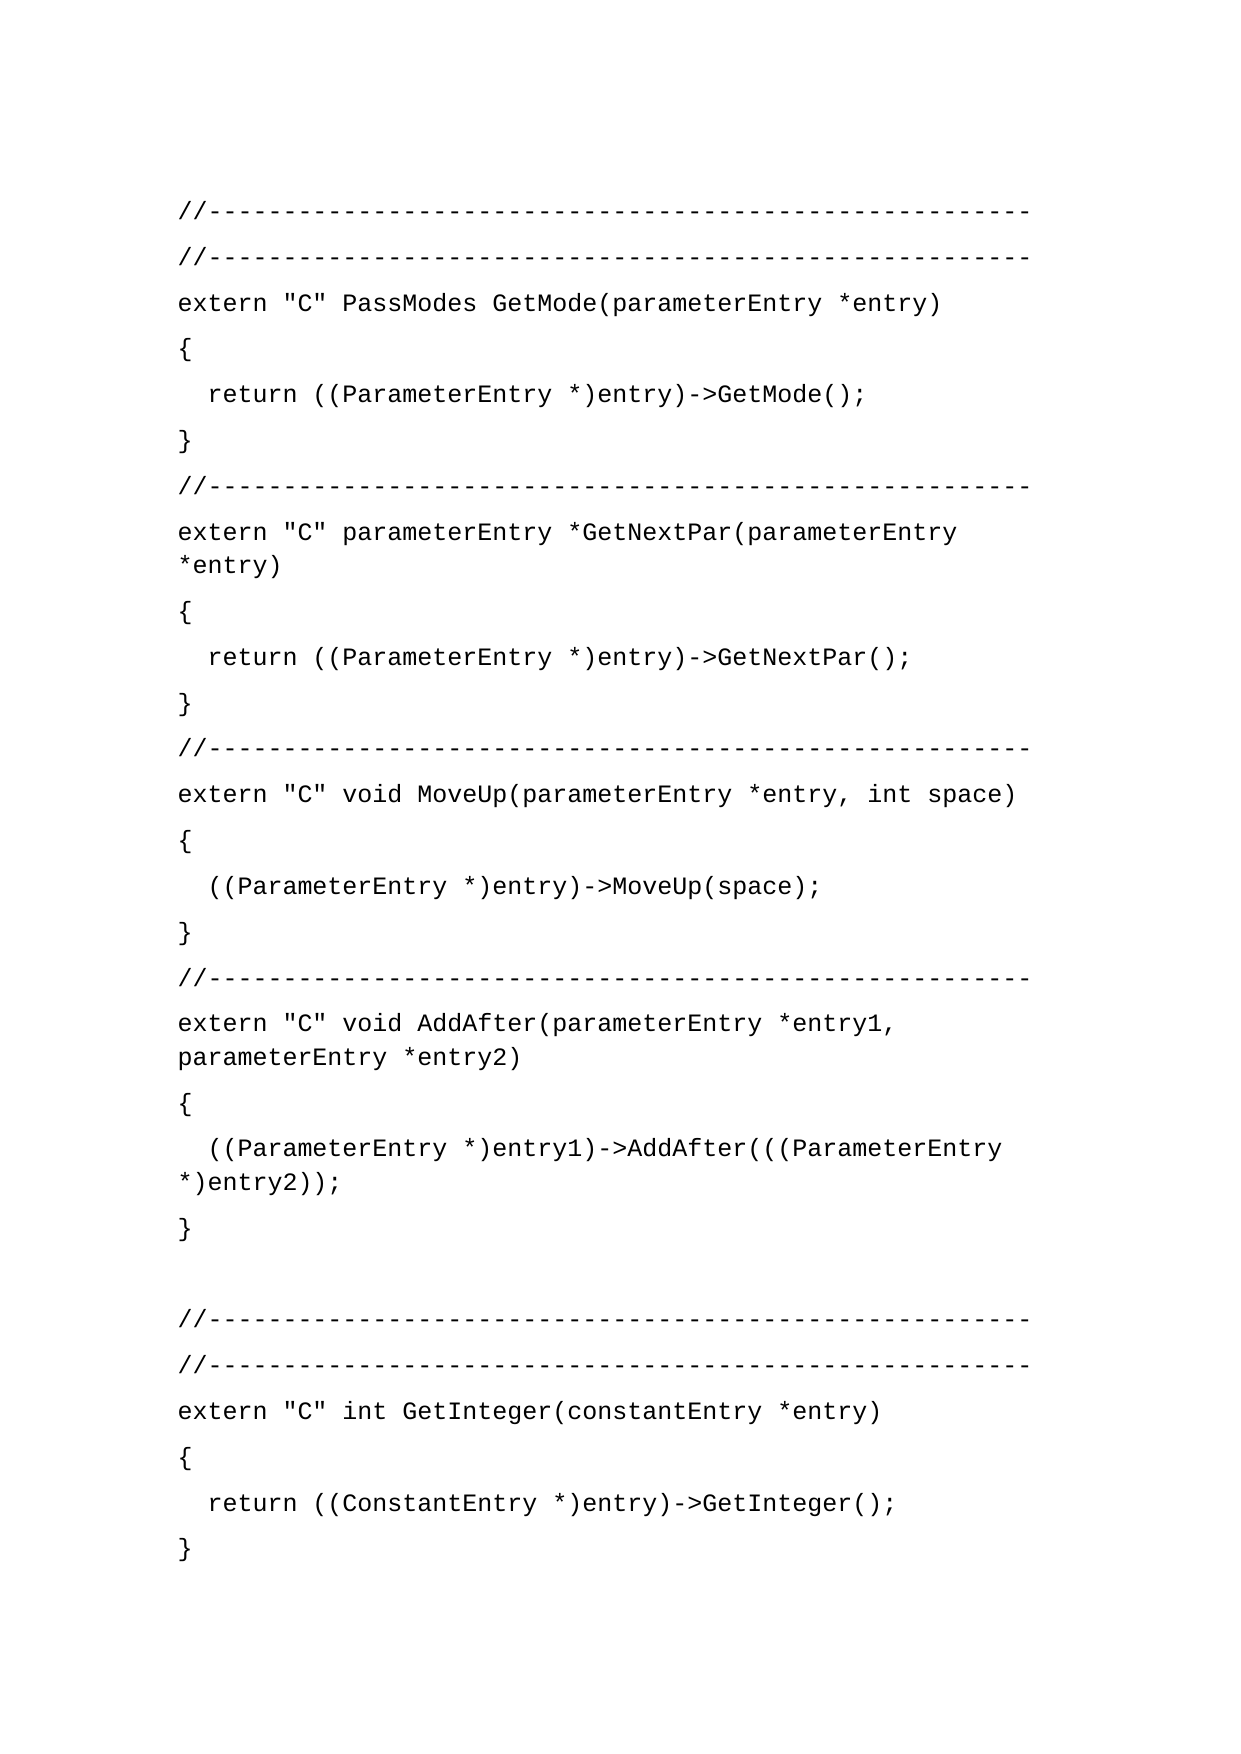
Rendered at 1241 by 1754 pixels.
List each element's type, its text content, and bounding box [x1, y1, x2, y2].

text { [177, 1439, 1063, 1473]
text //------------------------------------------------------- [177, 731, 1063, 764]
text } [177, 914, 1063, 948]
text //------------------------------------------------------- [177, 1348, 1063, 1381]
text //------------------------------------------------------- [177, 960, 1063, 993]
text //------------------------------------------------------- [177, 468, 1063, 502]
text return ((ParameterEntry *)entry)->GetNextPar(); [177, 639, 1063, 673]
text extern "C" PassModes GetMode(parameterEntry *entry) [177, 285, 1063, 318]
text extern "C" parameterEntry *GetNextPar(parameterEntry *entry) [177, 514, 1063, 581]
text //------------------------------------------------------- [177, 239, 1063, 273]
text ((ParameterEntry *)entry)->MoveUp(space); [177, 868, 1063, 902]
text extern "C" void MoveUp(parameterEntry *entry, int space) [177, 777, 1063, 810]
text { [177, 331, 1063, 364]
text { [177, 823, 1063, 856]
text return ((ConstantEntry *)entry)->GetInteger(); [177, 1485, 1063, 1518]
text { [177, 1085, 1063, 1118]
text //------------------------------------------------------- [177, 1302, 1063, 1335]
text } [177, 1210, 1063, 1243]
text } [177, 685, 1063, 718]
text } [177, 423, 1063, 456]
text } [177, 1531, 1063, 1564]
text { [177, 593, 1063, 627]
text extern "C" void AddAfter(parameterEntry *entry1, parameterEntry *entry2) [177, 1006, 1063, 1073]
text return ((ParameterEntry *)entry)->GetMode(); [177, 377, 1063, 410]
text ((ParameterEntry *)entry1)->AddAfter(((ParameterEntry *)entry2)); [177, 1131, 1063, 1198]
text //------------------------------------------------------- [177, 193, 1063, 227]
text extern "C" int GetInteger(constantEntry *entry) [177, 1393, 1063, 1427]
